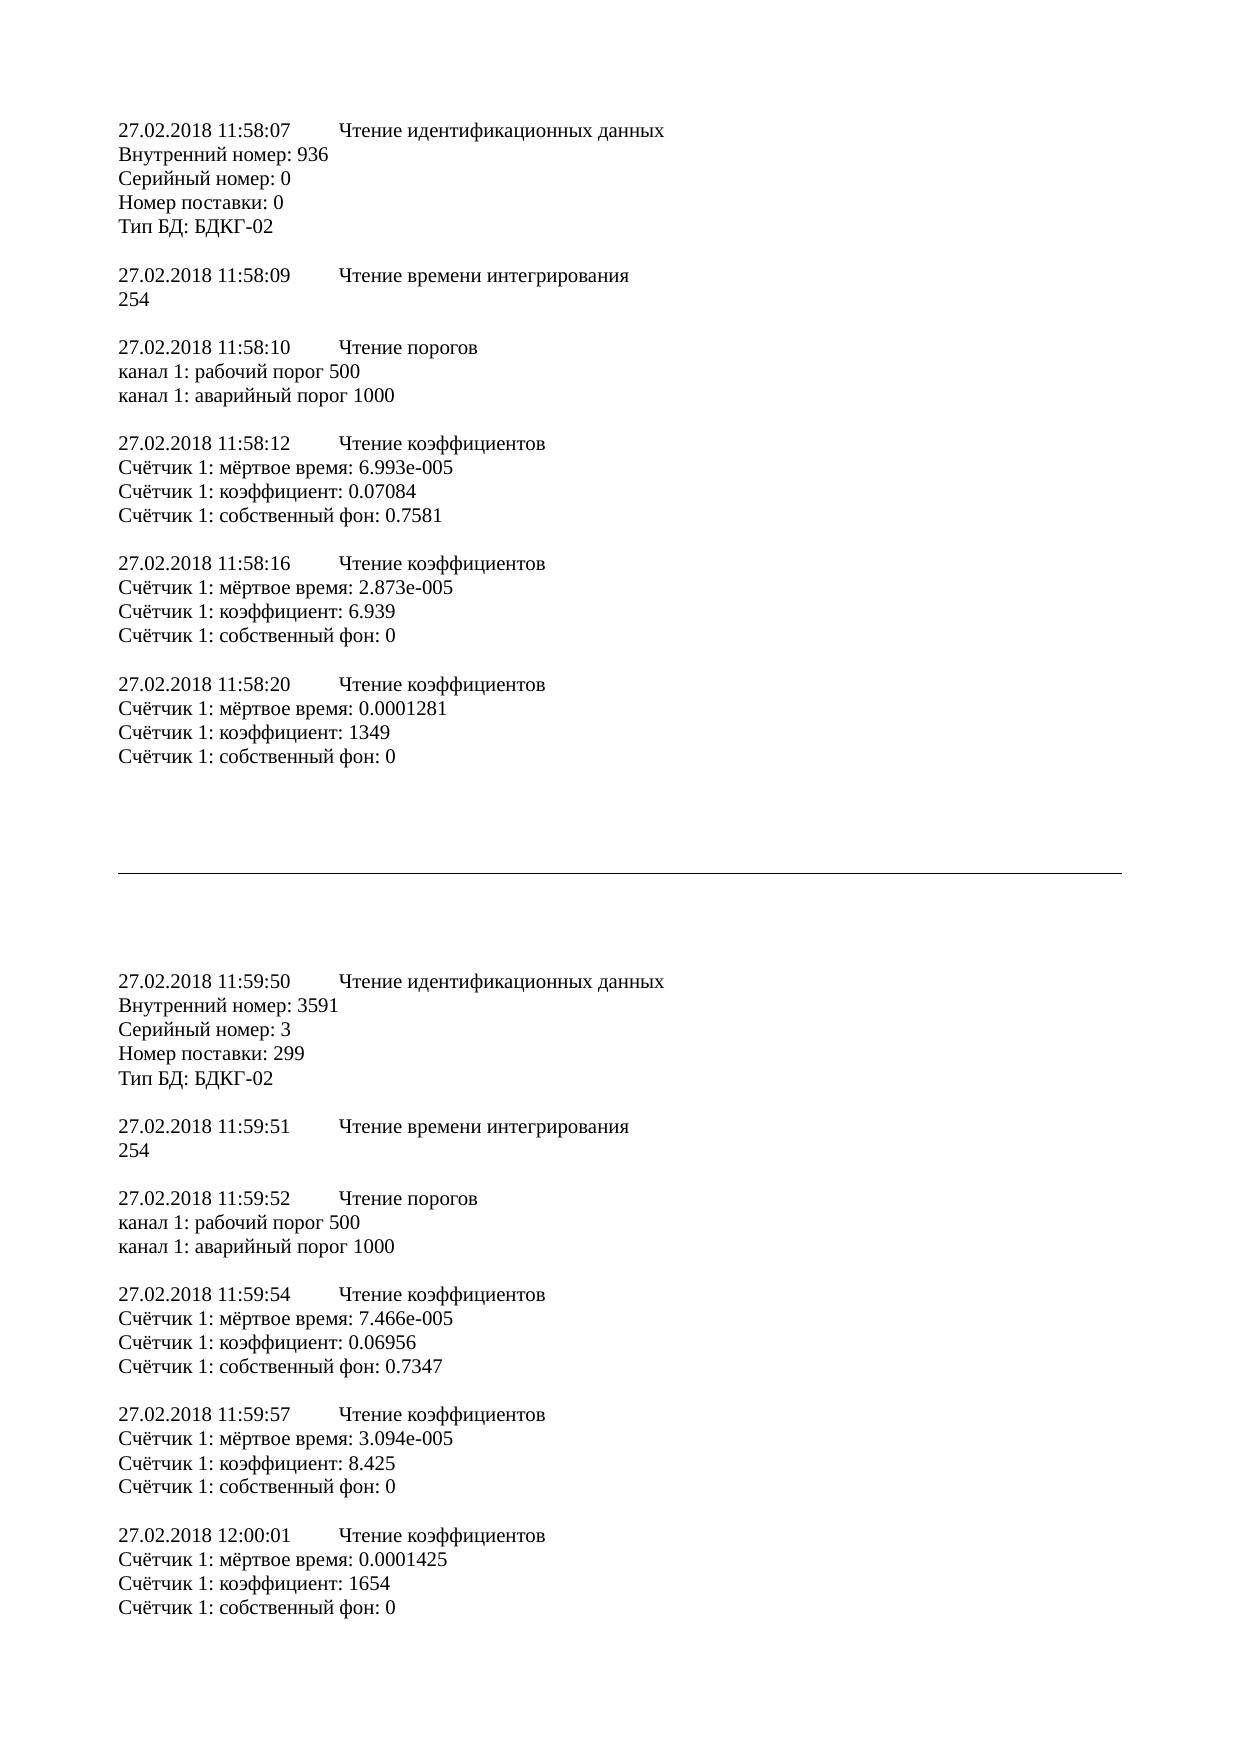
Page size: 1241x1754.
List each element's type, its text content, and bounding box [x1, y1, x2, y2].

text 254 [118, 287, 1122, 311]
text Серийный номер: 3 [118, 1017, 1122, 1041]
text Cчётчик 1: собственный фон: 0.7581 [118, 503, 1122, 527]
text Тип БД: БДКГ-02 [118, 214, 1122, 238]
text Номер поставки: 299 [118, 1041, 1122, 1065]
text Cчётчик 1: коэффициент: 0.06956 [118, 1330, 1122, 1354]
text 254 [118, 1138, 1122, 1162]
text 27.02.2018 12:00:01 Чтение коэффициентов [118, 1523, 1122, 1547]
text Cчётчик 1: мёртвое время: 6.993e-005 [118, 455, 1122, 479]
text Cчётчик 1: мёртвое время: 0.0001425 [118, 1547, 1122, 1571]
text Cчётчик 1: мёртвое время: 7.466e-005 [118, 1306, 1122, 1330]
text канал 1: аварийный порог 1000 [118, 1234, 1122, 1258]
text 27.02.2018 11:59:57 Чтение коэффициентов [118, 1402, 1122, 1426]
text Тип БД: БДКГ-02 [118, 1065, 1122, 1089]
text 27.02.2018 11:58:20 Чтение коэффициентов [118, 672, 1122, 696]
text Серийный номер: 0 [118, 166, 1122, 190]
text канал 1: аварийный порог 1000 [118, 383, 1122, 407]
text 27.02.2018 11:59:54 Чтение коэффициентов [118, 1282, 1122, 1306]
text Номер поставки: 0 [118, 190, 1122, 214]
text 27.02.2018 11:59:52 Чтение порогов [118, 1186, 1122, 1210]
text Cчётчик 1: мёртвое время: 3.094e-005 [118, 1426, 1122, 1450]
text канал 1: рабочий порог 500 [118, 1210, 1122, 1234]
text Cчётчик 1: собственный фон: 0 [118, 1595, 1122, 1619]
text Cчётчик 1: мёртвое время: 2.873e-005 [118, 575, 1122, 599]
text 27.02.2018 11:58:07 Чтение идентификационных данных [118, 118, 1122, 142]
text Cчётчик 1: коэффициент: 6.939 [118, 599, 1122, 623]
text Cчётчик 1: мёртвое время: 0.0001281 [118, 696, 1122, 720]
text Внутренний номер: 936 [118, 142, 1122, 166]
text 27.02.2018 11:59:50 Чтение идентификационных данных [118, 969, 1122, 993]
text Cчётчик 1: коэффициент: 8.425 [118, 1450, 1122, 1474]
text 27.02.2018 11:59:51 Чтение времени интегрирования [118, 1113, 1122, 1138]
text Cчётчик 1: собственный фон: 0 [118, 744, 1122, 768]
text Cчётчик 1: коэффициент: 1654 [118, 1571, 1122, 1595]
text 27.02.2018 11:58:12 Чтение коэффициентов [118, 431, 1122, 455]
text Cчётчик 1: коэффициент: 0.07084 [118, 479, 1122, 503]
text канал 1: рабочий порог 500 [118, 359, 1122, 383]
text Cчётчик 1: коэффициент: 1349 [118, 720, 1122, 744]
text 27.02.2018 11:58:16 Чтение коэффициентов [118, 551, 1122, 575]
text 27.02.2018 11:58:09 Чтение времени интегрирования [118, 262, 1122, 287]
text Cчётчик 1: собственный фон: 0.7347 [118, 1354, 1122, 1378]
text Cчётчик 1: собственный фон: 0 [118, 1474, 1122, 1498]
text Внутренний номер: 3591 [118, 993, 1122, 1017]
text Cчётчик 1: собственный фон: 0 [118, 623, 1122, 647]
text 27.02.2018 11:58:10 Чтение порогов [118, 335, 1122, 359]
